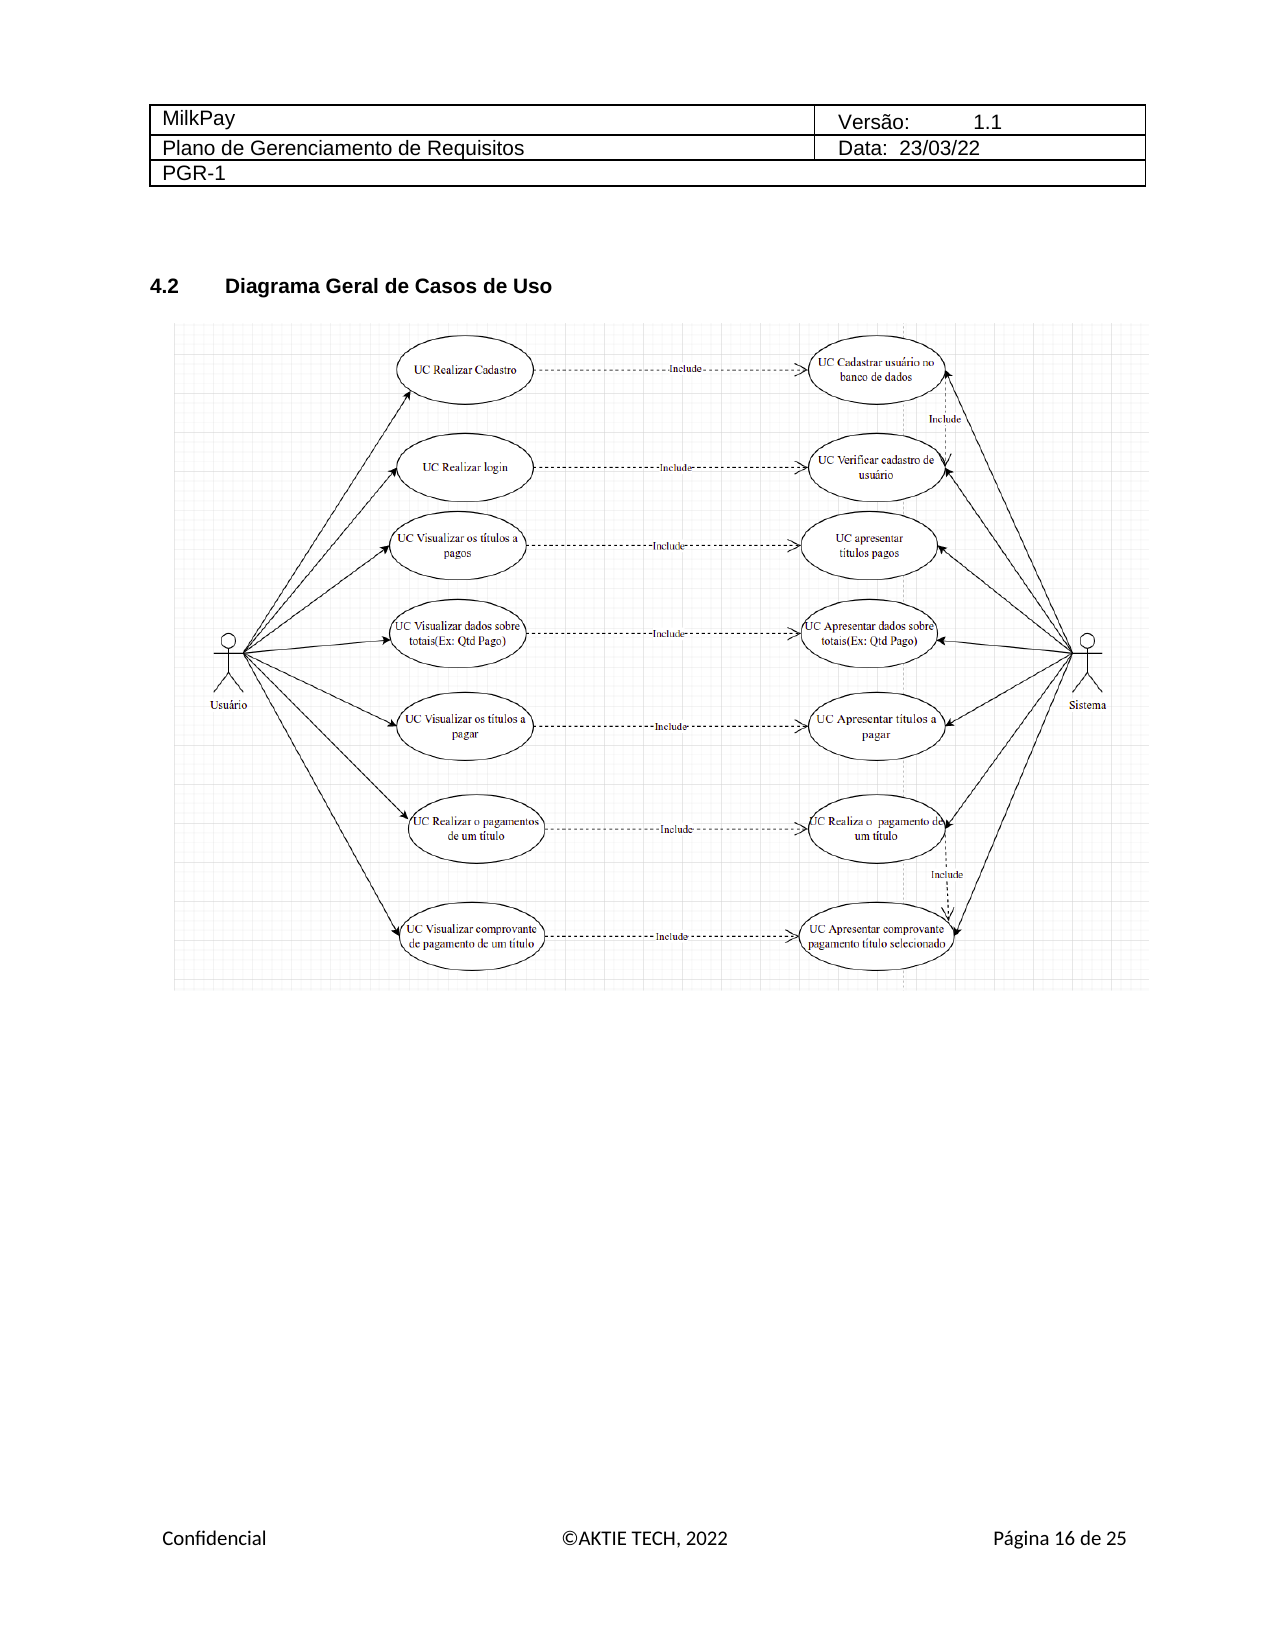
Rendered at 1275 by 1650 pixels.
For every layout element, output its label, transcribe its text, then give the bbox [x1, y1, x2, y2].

picture [174, 323, 1149, 991]
subtitle Diagrama Geral de Casos de Uso [150, 274, 1125, 298]
